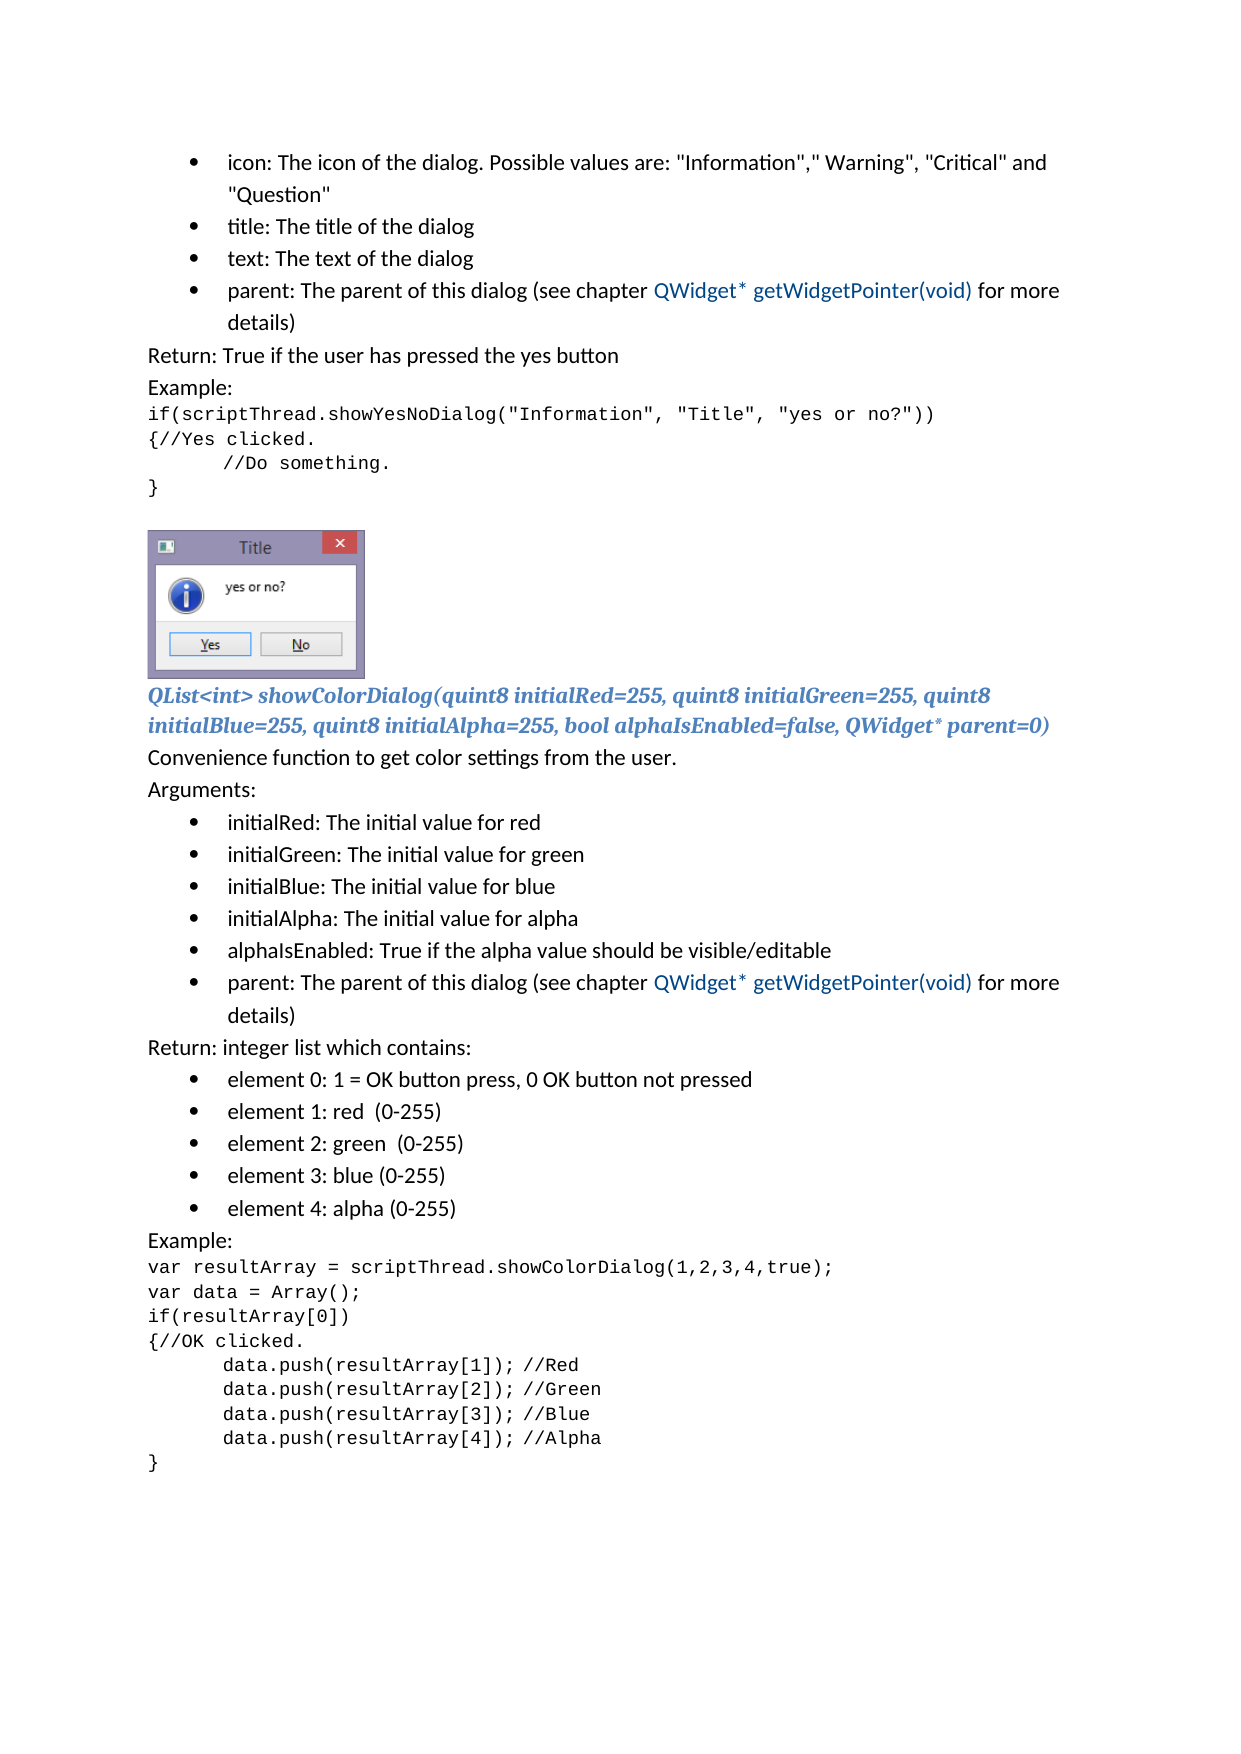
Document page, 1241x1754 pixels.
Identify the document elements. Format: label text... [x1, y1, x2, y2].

text if(resultArray[0]) [148, 1307, 1093, 1328]
picture [147, 530, 365, 679]
list alphaIsEnabled: True if the alpha value should be visible/editable [190, 936, 1093, 964]
list parent: The parent of this dialog (see chapter QWidget* getWidgetPointer(void) for more details) [190, 276, 1093, 337]
subtitle QList<int> showColorDialog(quint8 initialRed=255, quint8 initialGreen=255, quint8 initialBlue=255, quint8 initialAlpha=255, bool alphaIsEnabled=false, QWidget* parent=0) [148, 506, 1093, 739]
list element 4: alpha (0-255) [190, 1194, 1093, 1222]
text if(scriptThread.showYesNoDialog("Information", "Title", "yes or no?")) [148, 405, 1093, 426]
text data.push(resultArray[1]); //Red [148, 1356, 1093, 1377]
text data.push(resultArray[2]); //Green [148, 1380, 1093, 1401]
list initialGreen: The initial value for green [190, 840, 1093, 868]
text var data = Array(); [148, 1283, 1093, 1304]
text Example: [148, 1226, 1093, 1254]
text } [148, 1453, 1093, 1474]
list element 1: red (0-255) [190, 1097, 1093, 1125]
list Return: integer list which contains: [148, 1033, 1093, 1061]
text var resultArray = scriptThread.showColorDialog(1,2,3,4,true); [148, 1258, 1093, 1279]
text Arguments: [148, 775, 1093, 803]
list element 2: green (0-255) [190, 1129, 1093, 1157]
list initialBlue: The initial value for blue [190, 872, 1093, 900]
list icon: The icon of the dialog. Possible values are: "Information"," Warning", "Critical" and "Question" [190, 148, 1093, 208]
text {//OK clicked. [148, 1331, 1093, 1353]
text } [148, 478, 1093, 499]
text Example: [148, 373, 1093, 401]
list element 3: blue (0-255) [190, 1162, 1093, 1190]
list parent: The parent of this dialog (see chapter QWidget* getWidgetPointer(void) for more details) [190, 968, 1093, 1029]
list initialRed: The initial value for red [190, 808, 1093, 836]
list text: The text of the dialog [190, 244, 1093, 272]
text Convenience function to get color settings from the user. [148, 743, 1093, 771]
text data.push(resultArray[4]); //Alpha [148, 1429, 1093, 1450]
list initialAlpha: The initial value for alpha [190, 904, 1093, 932]
text {//Yes clicked. [148, 429, 1093, 451]
list Return: True if the user has pressed the yes button [148, 341, 1093, 369]
text data.push(resultArray[3]); //Blue [148, 1404, 1093, 1426]
list element 0: 1 = OK button press, 0 OK button not pressed [190, 1065, 1093, 1093]
text //Do something. [148, 454, 1093, 475]
list title: The title of the dialog [190, 212, 1093, 240]
